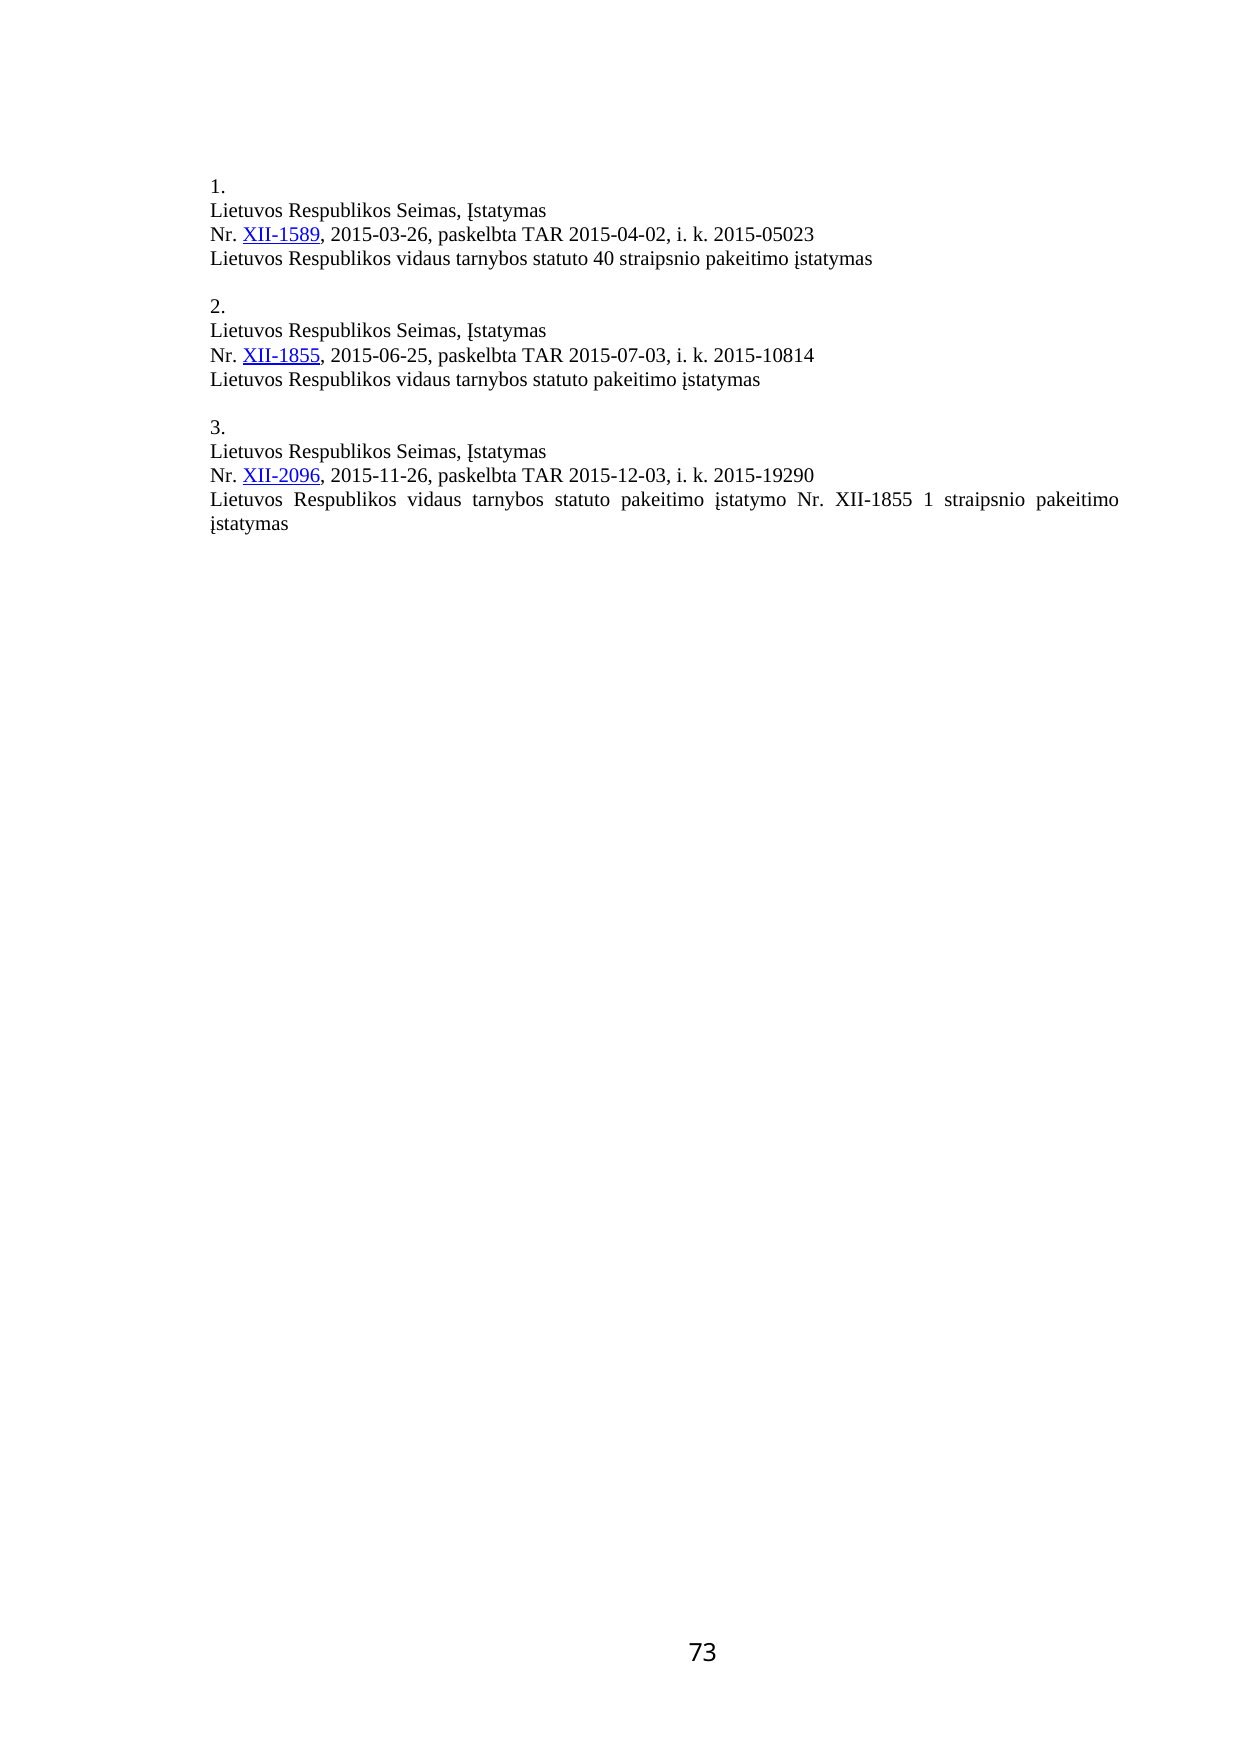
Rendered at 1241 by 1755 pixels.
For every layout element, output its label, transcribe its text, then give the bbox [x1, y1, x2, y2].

text 2. [210, 294, 1120, 318]
text Lietuvos Respublikos Seimas, Įstatymas [210, 198, 1120, 222]
text Lietuvos Respublikos vidaus tarnybos statuto pakeitimo įstatymas [210, 367, 1120, 391]
text Nr. XII-1589, 2015-03-26, paskelbta TAR 2015-04-02, i. k. 2015-05023 [210, 222, 1120, 246]
text Nr. XII-2096, 2015-11-26, paskelbta TAR 2015-12-03, i. k. 2015-19290 [210, 463, 1120, 487]
text Lietuvos Respublikos Seimas, Įstatymas [210, 318, 1120, 342]
text Lietuvos Respublikos vidaus tarnybos statuto pakeitimo įstatymo Nr. XII-1855 1 straipsnio pakeitimo įstatymas [210, 487, 1120, 535]
text Nr. XII-1855, 2015-06-25, paskelbta TAR 2015-07-03, i. k. 2015-10814 [210, 342, 1120, 367]
text Lietuvos Respublikos Seimas, Įstatymas [210, 439, 1120, 463]
text Lietuvos Respublikos vidaus tarnybos statuto 40 straipsnio pakeitimo įstatymas [210, 246, 1120, 270]
text 3. [210, 415, 1120, 439]
text 1. [210, 174, 1120, 198]
